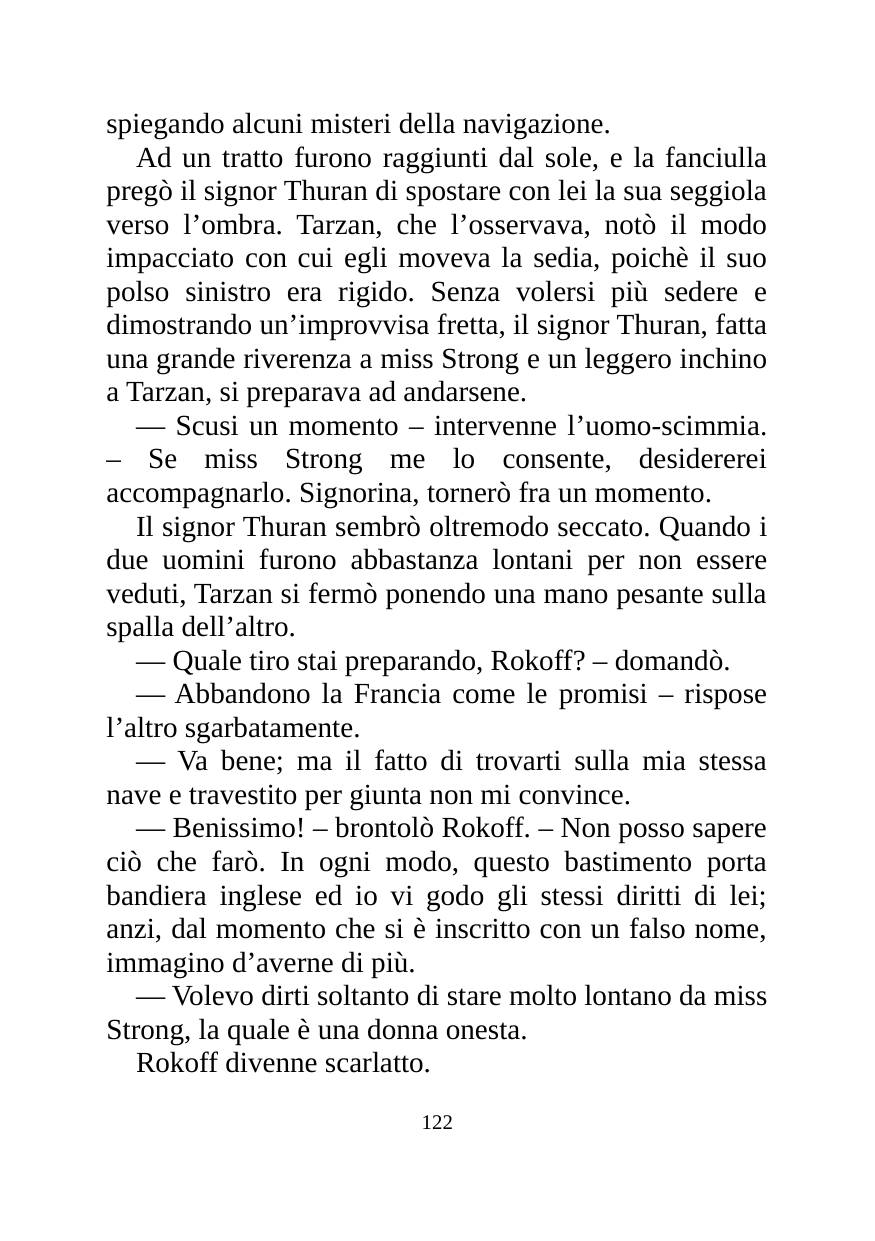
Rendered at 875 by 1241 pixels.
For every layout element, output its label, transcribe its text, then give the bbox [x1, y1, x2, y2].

text — Scusi un momento – intervenne l’uomo-scimmia. – Se miss Strong me lo consente, desidererei accompagnarlo. Signorina, tornerò fra un momento. [106, 408, 768, 509]
text — Va bene; ma il fatto di trovarti sulla mia stessa nave e travestito per giunta non mi convince. [106, 743, 768, 811]
text Ad un tratto furono raggiunti dal sole, e la fanciulla pregò il signor Thuran di spostare con lei la sua seggiola verso l’ombra. Tarzan, che l’osservava, notò il modo impacciato con cui egli moveva la sedia, poichè il suo polso sinistro era rigido. Senza volersi più sedere e dimostrando un’improvvisa fretta, il signor Thuran, fatta una grande riverenza a miss Strong e un leggero inchino a Tarzan, si preparava ad andarsene. [106, 140, 768, 408]
text — Benissimo! – brontolò Rokoff. – Non posso sapere ciò che farò. In ogni modo, questo bastimento porta bandiera inglese ed io vi godo gli stessi diritti di lei; anzi, dal momento che si è inscritto con un falso nome, immagino d’averne di più. [106, 811, 768, 978]
text Il signor Thuran sembrò oltremodo seccato. Quando i due uomini furono abbastanza lontani per non essere veduti, Tarzan si fermò ponendo una mano pesante sulla spalla dell’altro. [106, 509, 768, 643]
text Rokoff divenne scarlatto. [106, 1045, 768, 1079]
text — Volevo dirti soltanto di stare molto lontano da miss Strong, la quale è una donna onesta. [106, 978, 768, 1045]
text spiegando alcuni misteri della navigazione. [106, 106, 768, 140]
text — Abbandono la Francia come le promisi – rispose l’altro sgarbatamente. [106, 676, 768, 743]
text — Quale tiro stai preparando, Rokoff? – domandò. [106, 643, 768, 676]
